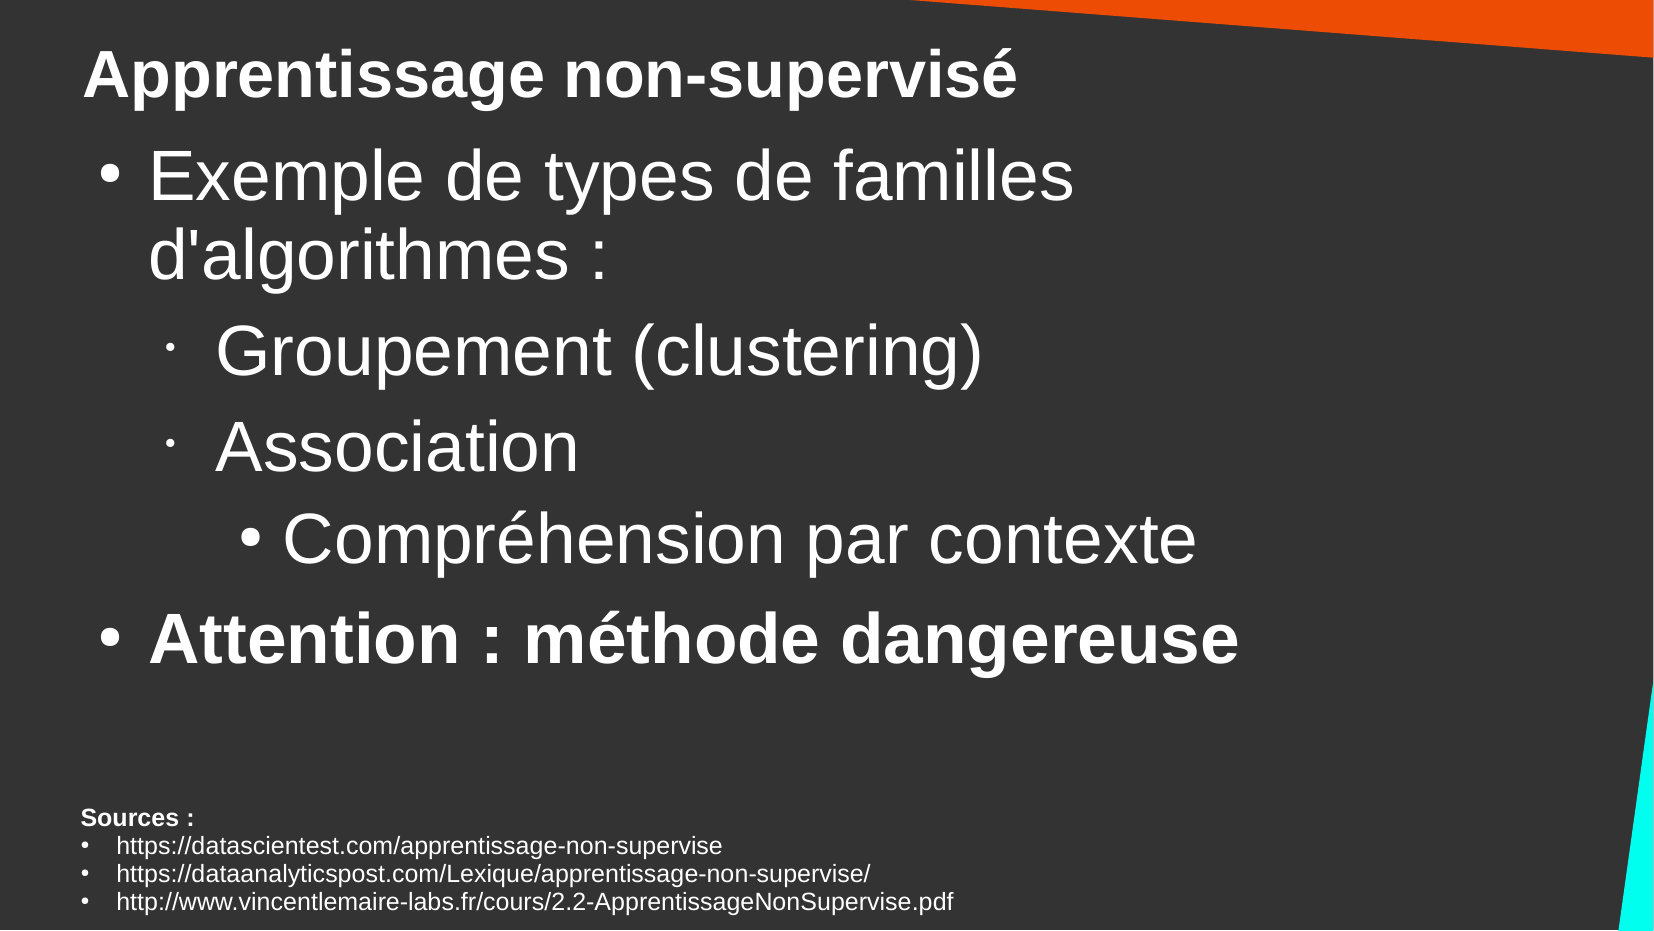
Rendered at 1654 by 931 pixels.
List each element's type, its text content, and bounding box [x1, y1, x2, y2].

list Exemple de types de familles d'algorithmes : Groupement (clustering) Association Compréhension par contexte Attention : méthode dangereuse [80, 135, 1501, 686]
title Apprentissage non-supervisé [82, 37, 1571, 115]
text_box [1618, 675, 1654, 931]
text_box [909, 0, 1654, 58]
text_box Sources : https://datascientest.com/apprentissage-non-supervise https://dataanalyticspost.com/Lexique/apprentissage-non-supervise/ http://www.vincentlemaire-labs.fr/cours/2.2-ApprentissageNonSupervise.pdf [65, 796, 1483, 924]
